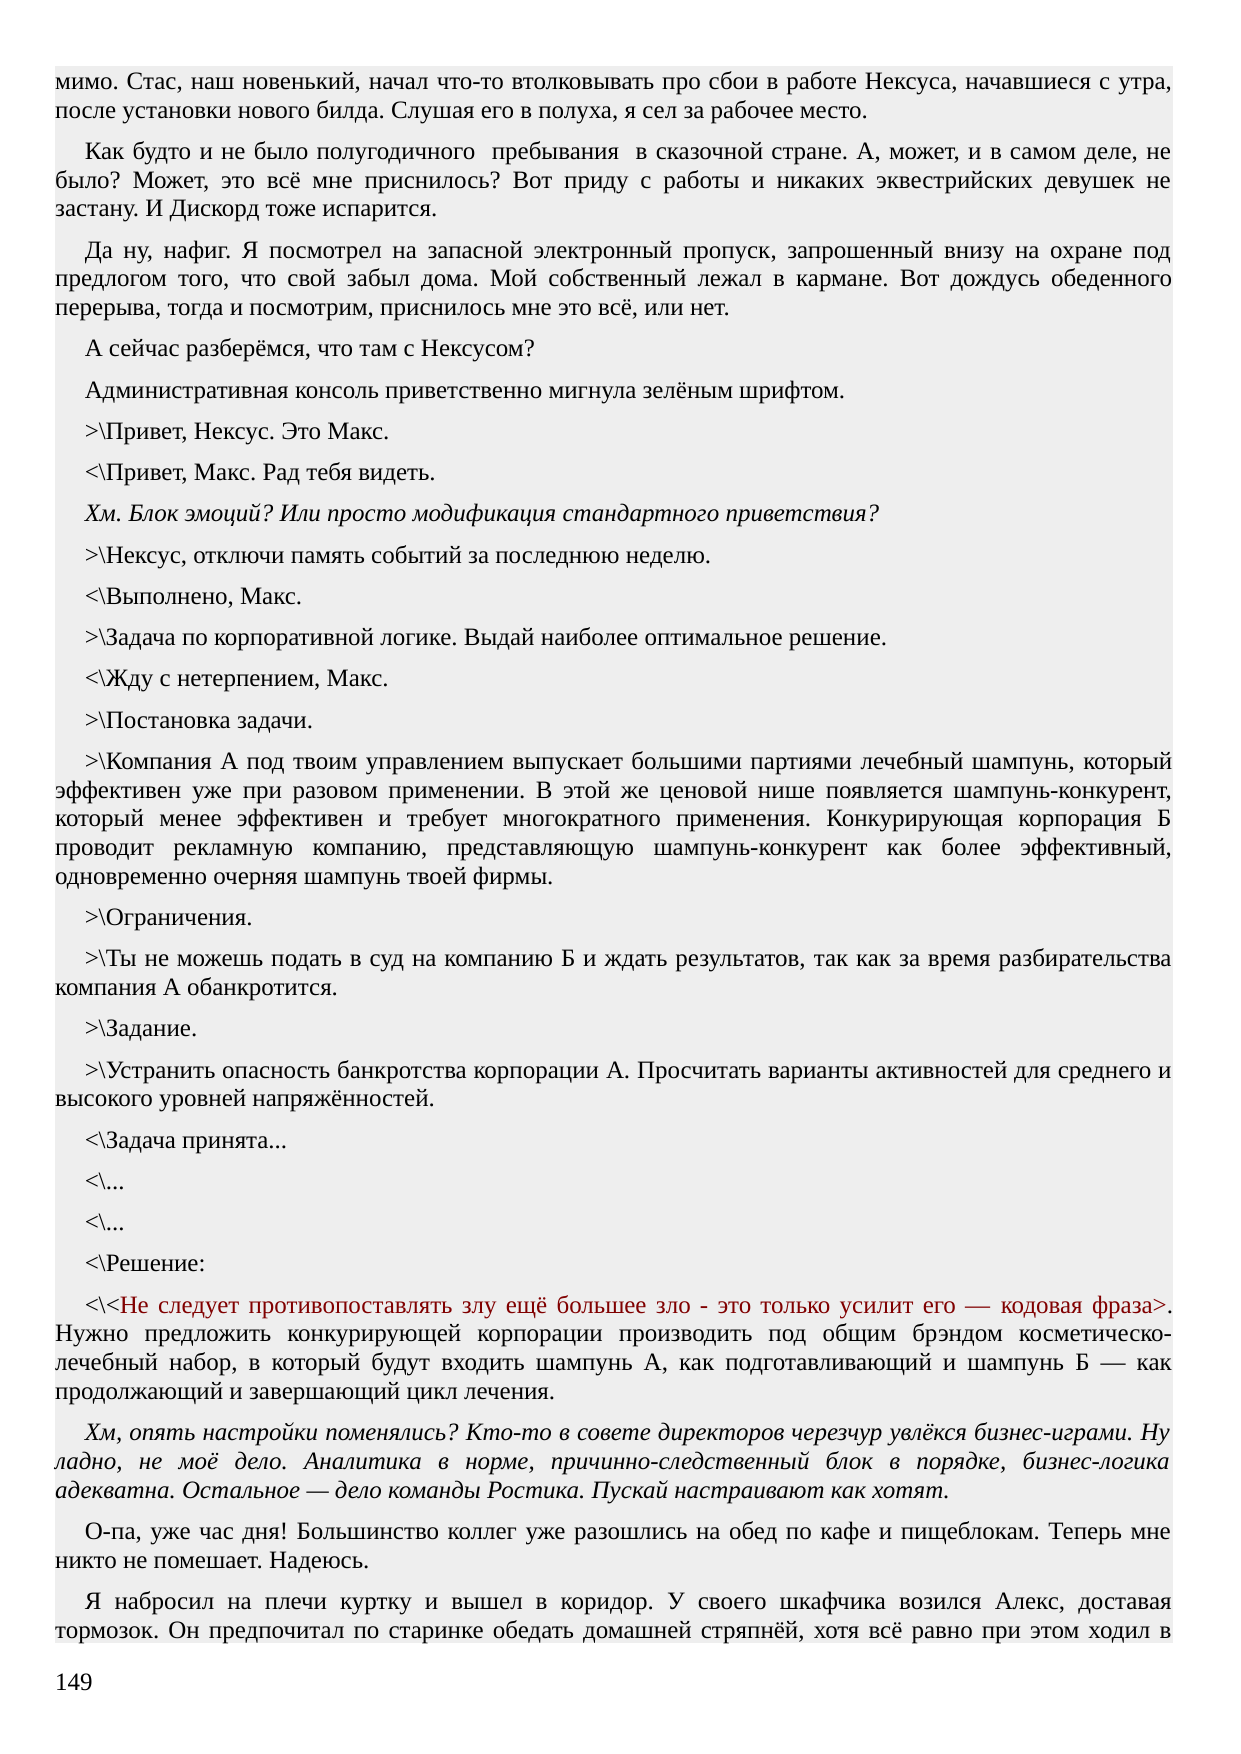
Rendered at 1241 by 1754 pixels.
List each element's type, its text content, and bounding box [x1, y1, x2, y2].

text <\... [55, 1207, 1173, 1236]
text Хм, опять настройки поменялись? Кто-то в совете директоров черезчур увлёкся бизнес-играми. Ну ладно, не моё дело. Аналитика в норме, причинно-следственный блок в порядке, бизнес-логика адекватна. Остальное — дело команды Ростика. Пускай настраивают как хотят. [55, 1417, 1173, 1503]
text >\Постановка задачи. [55, 705, 1173, 733]
text Да ну, нафиг. Я посмотрел на запасной электронный пропуск, запрошенный внизу на охране под предлогом того, что свой забыл дома. Мой собственный лежал в кармане. Вот дождусь обеденного перерыва, тогда и посмотрим, приснилось мне это всё, или нет. [55, 235, 1173, 321]
text мимо. Стас, наш новенький, начал что-то втолковывать про сбои в работе Нексуса, начавшиеся с утра, после установки нового билда. Слушая его в полуха, я сел за рабочее место. [55, 66, 1173, 123]
text >\Задача по корпоративной логике. Выдай наиболее оптимальное решение. [55, 622, 1173, 651]
text О-па, уже час дня! Большинство коллег уже разошлись на обед по кафе и пищеблокам. Теперь мне никто не помешает. Надеюсь. [55, 1516, 1173, 1573]
text >\Устранить опасность банкротства корпорации А. Просчитать варианты активностей для среднего и высокого уровней напряжённостей. [55, 1055, 1173, 1112]
text >\Привет, Нексус. Это Макс. [55, 416, 1173, 445]
text >\Нексус, отключи память событий за последнюю неделю. [55, 540, 1173, 568]
text <\Задача принята... [55, 1125, 1173, 1153]
text >\Ты не можешь подать в суд на компанию Б и ждать результатов, так как за время разбирательства компания А обанкротится. [55, 943, 1173, 1001]
text >\Задание. [55, 1013, 1173, 1042]
text Я набросил на плечи куртку и вышел в коридор. У своего шкафчика возился Алекс, доставая тормозок. Он предпочитал по старинке обедать домашней стряпнёй, хотя всё равно при этом ходил в [55, 1586, 1173, 1643]
text <\<Не следует противопоставлять злу ещё большее зло - это только усилит его — кодовая фраза>. Нужно предложить конкурирующей корпорации производить под общим брэндом косметическо-лечебный набор, в который будут входить шампунь А, как подготавливающий и шампунь Б — как продолжающий и завершающий цикл лечения. [55, 1290, 1173, 1405]
text >\Компания А под твоим управлением выпускает большими партиями лечебный шампунь, который эффективен уже при разовом применении. В этой же ценовой нише появляется шампунь-конкурент, который менее эффективен и требует многократного применения. Конкурирующая корпорация Б проводит рекламную компанию, представляющую шампунь-конкурент как более эффективный, одновременно очерняя шампунь твоей фирмы. [55, 746, 1173, 890]
text <\Решение: [55, 1248, 1173, 1277]
text Как будто и не было полугодичного пребывания в сказочной стране. А, может, и в самом деле, не было? Может, это всё мне приснилось? Вот приду с работы и никаких эквестрийских девушек не застану. И Дискорд тоже испарится. [55, 136, 1173, 222]
text >\Ограничения. [55, 902, 1173, 931]
text <\Жду с нетерпением, Макс. [55, 663, 1173, 692]
text А сейчас разберёмся, что там с Нексусом? [55, 333, 1173, 362]
text <\Привет, Макс. Рад тебя видеть. [55, 457, 1173, 486]
text Хм. Блок эмоций? Или просто модификация стандартного приветствия? [55, 498, 1173, 527]
text <\Выполнено, Макс. [55, 581, 1173, 610]
text Административная консоль приветственно мигнула зелёным шрифтом. [55, 375, 1173, 403]
text <\... [55, 1166, 1173, 1195]
